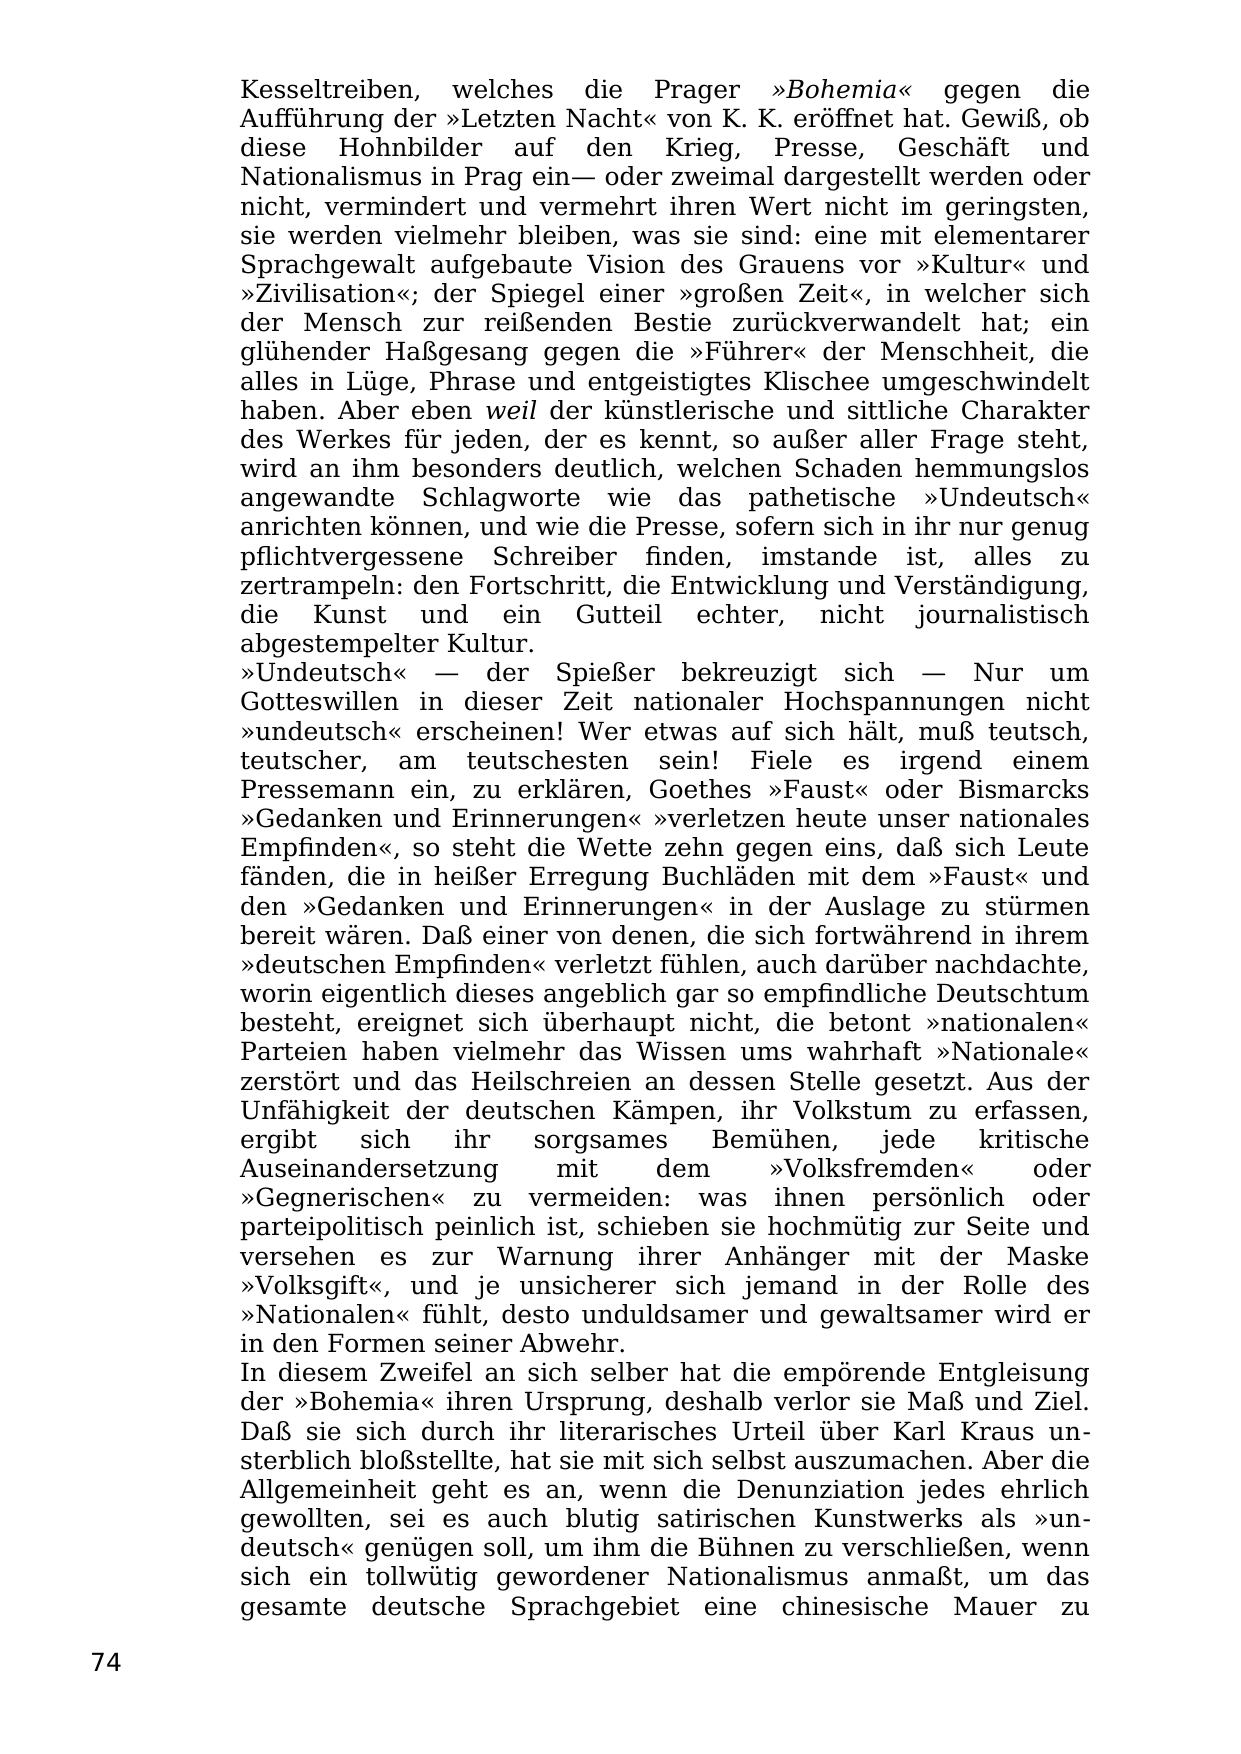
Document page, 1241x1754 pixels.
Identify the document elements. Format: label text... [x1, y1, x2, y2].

text Kesseltreiben, welches die Prager »Bohemia« gegen die Aufführung der »Letzten Nacht« von K. K. eröffnet hat. Gewiß, ob diese Hohnbilder auf den Krieg, Presse, Geschäft und Nationalismus in Prag ein— oder zweimal dargestellt werden oder nicht, vermindert und vermehrt ihren Wert nicht im geringsten, sie werden vielmehr bleiben, was sie sind: eine mit elementarer Sprachgewalt aufgebaute Vision des Grauens vor »Kultur« und »Zivilisation«; der Spiegel einer »großen Zeit«, in welcher sich der Mensch zur reißenden Bestie zurückverwandelt hat; ein glühender Haßgesang gegen die »Führer« der Menschheit, die alles in Lüge, Phrase und entgeistigtes Klischee umgeschwindelt haben. Aber eben weil der künstlerische und sittliche Charakter des Werkes für jeden, der es kennt, so außer aller Frage steht, wird an ihm besonders deutlich, welchen Schaden hemmungslos angewandte Schlagworte wie das pathetische »Undeutsch« anrichten können, und wie die Presse, sofern sich in ihr nur genug pflichtvergessene Schreiber finden, imstande ist, alles zu zertrampeln: den Fortschritt, die Entwicklung und Verständigung, die Kunst und ein Gutteil echter, nicht journalistisch abgestempelter Kultur. [240, 75, 1091, 658]
text »Undeutsch« — der Spießer bekreuzigt sich — Nur um Gotteswillen in dieser Zeit nationaler Hochspannungen nicht »undeutsch« erscheinen! Wer etwas auf sich hält, muß teutsch, teutscher, am teutschesten sein! Fiele es irgend einem Pressemann ein, zu erklären, Goethes »Faust« oder Bismarcks »Gedanken und Erinnerungen« »verletzen heute unser nationales Empfinden«, so steht die Wette zehn gegen eins, daß sich Leute fänden, die in heißer Erregung Buchläden mit dem »Faust« und den »Gedanken und Erinnerungen« in der Auslage zu stürmen bereit wären. Daß einer von denen, die sich fortwährend in ihrem »deutschen Empfinden« verletzt fühlen, auch darüber nachdachte, worin eigentlich dieses angeblich gar so empfindliche Deutschtum besteht, ereignet sich überhaupt nicht, die betont »nationalen« Parteien haben vielmehr das Wissen ums wahrhaft »Nationale« zerstört und das Heilschreien an dessen Stelle gesetzt. Aus der Unfähigkeit der deutschen Kämpen, ihr Volkstum zu erfassen, ergibt sich ihr sorgsames Bemühen, jede kritische Auseinandersetzung mit dem »Volksfremden« oder »Gegnerischen« zu vermeiden: was ihnen persönlich oder parteipolitisch peinlich ist, schieben sie hochmütig zur Seite und versehen es zur Warnung ihrer Anhänger mit der Maske »Volksgift«, und je unsicherer sich jemand in der Rolle des »Nationalen« fühlt, desto unduldsamer und gewaltsamer wird er in den Formen seiner Abwehr. [240, 658, 1091, 1358]
text In diesem Zweifel an sich selber hat die empörende Entgleisung der »Bohemia« ihren Ursprung, deshalb verlor sie Maß und Ziel. Daß sie sich durch ihr literarisches Urteil über Karl Kraus un­sterblich bloßstellte, hat sie mit sich selbst auszumachen. Aber die Allgemeinheit geht es an, wenn die Denunziation jedes ehrlich gewollten, sei es auch blutig satirischen Kunstwerks als »un­deutsch« genügen soll, um ihm die Bühnen zu verschließen, wenn sich ein tollwütig gewordener Nationalismus anmaßt, um das gesamte deutsche Sprachgebiet eine chinesische Mauer zu [240, 1358, 1091, 1621]
